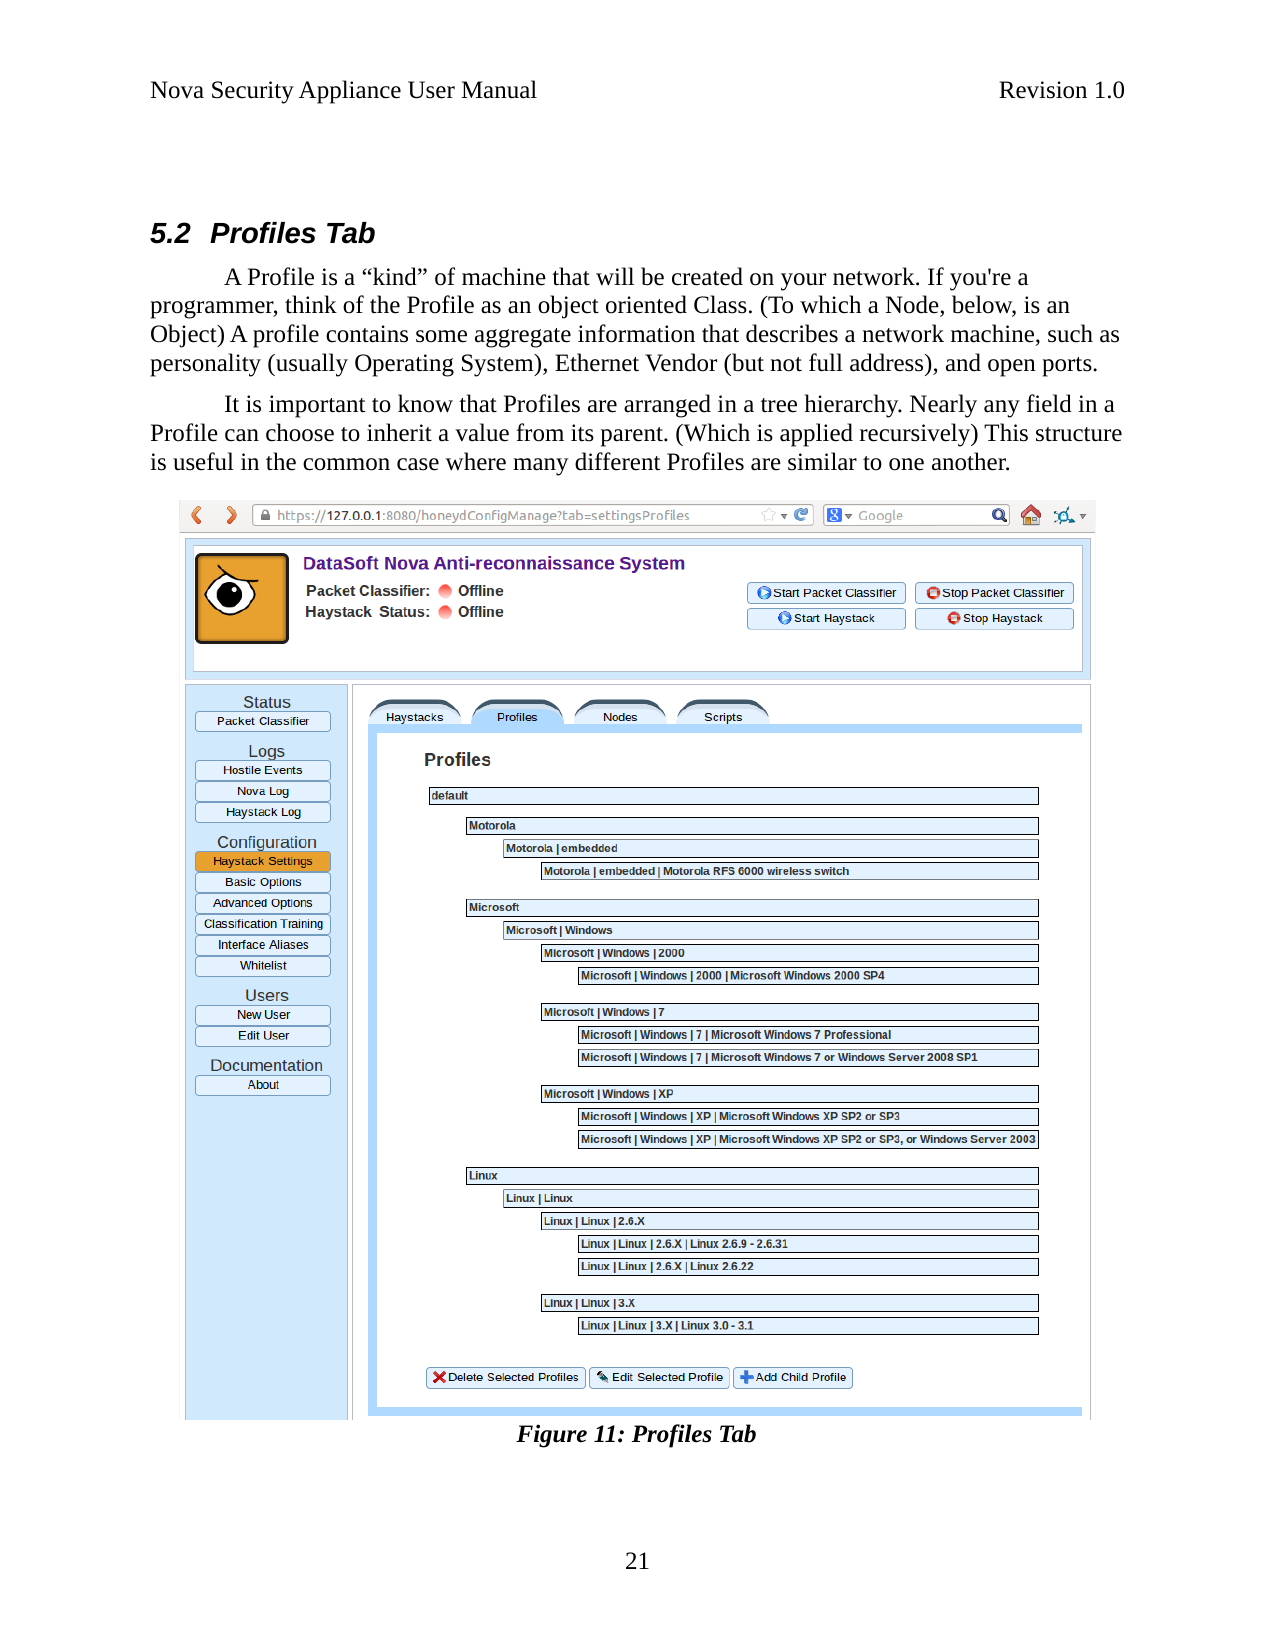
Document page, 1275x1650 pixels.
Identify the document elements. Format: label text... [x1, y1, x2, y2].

subtitle Profiles Tab [150, 216, 1125, 249]
text A Profile is a “kind” of machine that will be created on your network. If you're a programmer, think of the Profile as an object oriented Class. (To which a Node, below, is an Object) A profile contains some aggregate information that describes a network machine, such as personality (usually Operating System), Ethernet Vendor (but not full address), and open ports. [150, 262, 1125, 377]
text It is important to know that Profiles are arranged in a tree hierarchy. Nearly any field in a Profile can choose to inherit a value from its parent. (Which is applied recursively) This structure is useful in the common case where many different Profiles are similar to one another. [150, 389, 1125, 476]
text Figure 11: Profiles Tab [169, 1420, 1106, 1448]
picture [179, 500, 1096, 1420]
